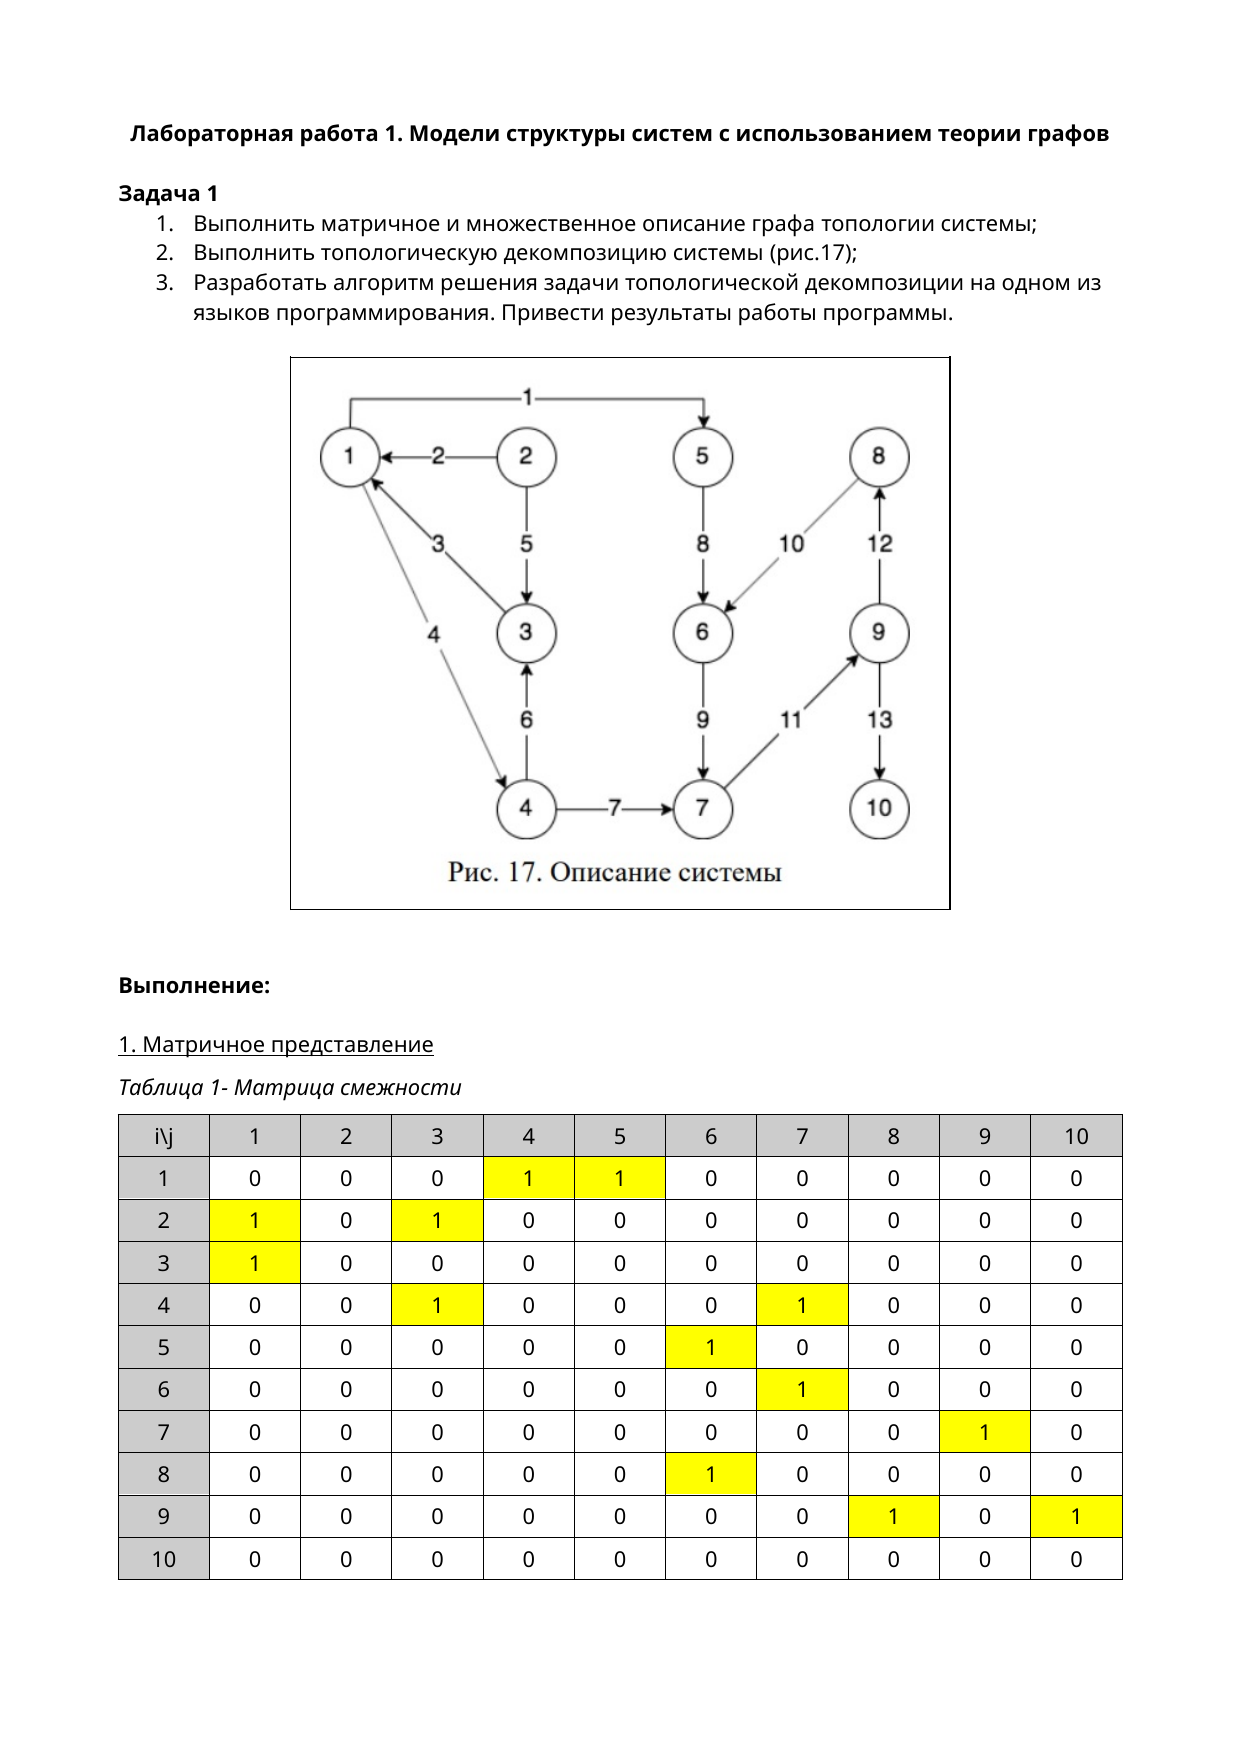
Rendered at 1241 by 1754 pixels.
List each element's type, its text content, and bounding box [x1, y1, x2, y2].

table_cell 1 [575, 1157, 665, 1198]
table_cell 0 [301, 1200, 391, 1241]
table_header 5 [575, 1115, 665, 1156]
list Выполнить топологическую декомпозицию системы (рис.17); [156, 237, 1122, 267]
table_cell 0 [940, 1453, 1030, 1494]
table_cell 0 [575, 1369, 665, 1410]
table_cell 0 [940, 1538, 1030, 1579]
table_cell 0 [666, 1496, 756, 1537]
table_cell 3 [119, 1242, 209, 1283]
table_cell 0 [757, 1496, 848, 1537]
table_cell 0 [210, 1411, 300, 1452]
table_cell 0 [392, 1538, 483, 1579]
table_cell 1 [666, 1453, 756, 1494]
table_cell 0 [940, 1369, 1030, 1410]
table_cell 5 [119, 1326, 209, 1368]
table_cell 0 [849, 1538, 939, 1579]
table_cell 0 [575, 1326, 665, 1368]
table_cell 0 [757, 1157, 848, 1198]
table_cell 0 [484, 1453, 574, 1494]
table_cell 0 [849, 1157, 939, 1198]
table_cell 0 [1031, 1242, 1122, 1283]
table_cell 1 [392, 1200, 483, 1241]
table_cell 0 [484, 1369, 574, 1410]
table_cell 0 [849, 1284, 939, 1325]
table_cell 0 [1031, 1453, 1122, 1494]
table_cell 0 [392, 1411, 483, 1452]
table_cell 1 [757, 1369, 848, 1410]
table_cell 0 [210, 1369, 300, 1410]
table_cell 0 [392, 1326, 483, 1368]
table_cell 0 [575, 1284, 665, 1325]
table_cell 0 [392, 1496, 483, 1537]
table_cell 1 [849, 1496, 939, 1537]
table_cell 0 [392, 1242, 483, 1283]
table_cell 0 [666, 1411, 756, 1452]
text Выполнение: [118, 970, 1122, 999]
table_cell 7 [119, 1411, 209, 1452]
table_header 4 [484, 1115, 574, 1156]
table_cell 0 [849, 1326, 939, 1368]
table_cell 0 [940, 1200, 1030, 1241]
table_cell 0 [666, 1538, 756, 1579]
table_cell 0 [666, 1157, 756, 1198]
table_cell 0 [757, 1326, 848, 1368]
table_cell 0 [757, 1453, 848, 1494]
table_cell 0 [849, 1200, 939, 1241]
table_cell 0 [1031, 1284, 1122, 1325]
table_cell 0 [392, 1157, 483, 1198]
table_header i\j [119, 1115, 209, 1156]
table_cell 0 [1031, 1538, 1122, 1579]
table_cell 0 [210, 1284, 300, 1325]
table_cell 1 [484, 1157, 574, 1198]
table_cell 9 [119, 1496, 209, 1537]
table_cell 0 [301, 1284, 391, 1325]
table_cell 1 [666, 1326, 756, 1368]
table_cell 0 [301, 1157, 391, 1198]
table_cell 0 [392, 1369, 483, 1410]
table_cell 0 [575, 1496, 665, 1537]
table_cell 0 [484, 1496, 574, 1537]
table_cell 0 [484, 1538, 574, 1579]
table_cell 0 [1031, 1200, 1122, 1241]
table_cell 0 [301, 1453, 391, 1494]
table_cell 0 [849, 1242, 939, 1283]
table_header 7 [757, 1115, 848, 1156]
table_cell 0 [210, 1326, 300, 1368]
table_cell 0 [666, 1242, 756, 1283]
table_header 1 [210, 1115, 300, 1156]
table_cell 0 [301, 1242, 391, 1283]
text 1. Матричное представление [118, 1029, 1122, 1059]
table_header 10 [1031, 1115, 1122, 1156]
table_cell 0 [210, 1538, 300, 1579]
table_cell 0 [757, 1200, 848, 1241]
table_cell 0 [757, 1538, 848, 1579]
table_cell 0 [575, 1411, 665, 1452]
table_cell 0 [940, 1157, 1030, 1198]
table_cell 1 [119, 1157, 209, 1198]
picture [293, 361, 947, 906]
table_cell 0 [940, 1326, 1030, 1368]
table_cell 0 [210, 1453, 300, 1494]
table_cell 0 [849, 1369, 939, 1410]
table_cell 0 [484, 1411, 574, 1452]
table_cell 0 [940, 1496, 1030, 1537]
table_cell 1 [1031, 1496, 1122, 1537]
text Задача 1 [118, 178, 1122, 207]
table_cell 6 [119, 1369, 209, 1410]
table_cell 0 [484, 1326, 574, 1368]
table_cell 0 [849, 1411, 939, 1452]
table_cell 0 [757, 1411, 848, 1452]
table_cell 0 [1031, 1157, 1122, 1198]
table_cell 0 [575, 1200, 665, 1241]
table_cell 0 [484, 1242, 574, 1283]
table_cell 1 [392, 1284, 483, 1325]
table_cell 8 [119, 1453, 209, 1494]
table_cell 0 [301, 1496, 391, 1537]
table_cell 0 [1031, 1369, 1122, 1410]
table_cell 0 [575, 1538, 665, 1579]
table_cell 0 [210, 1157, 300, 1198]
table_header 3 [392, 1115, 483, 1156]
table_header 2 [301, 1115, 391, 1156]
table_cell 0 [1031, 1326, 1122, 1368]
text Лабораторная работа 1. Модели структуры систем с использованием теории графов [118, 118, 1122, 148]
table_cell 0 [575, 1242, 665, 1283]
list Выполнить матричное и множественное описание графа топологии системы; [156, 207, 1122, 237]
table_cell 0 [666, 1284, 756, 1325]
table_cell 0 [301, 1411, 391, 1452]
table_cell 0 [666, 1369, 756, 1410]
table_cell 0 [301, 1326, 391, 1368]
table_cell 1 [757, 1284, 848, 1325]
table_header 6 [666, 1115, 756, 1156]
table_header 8 [849, 1115, 939, 1156]
table_cell 0 [210, 1496, 300, 1537]
table_cell 0 [301, 1369, 391, 1410]
table_cell 1 [210, 1200, 300, 1241]
table_cell 0 [392, 1453, 483, 1494]
table_cell 0 [666, 1200, 756, 1241]
list Разработать алгоритм решения задачи топологической декомпозиции на одном из языков программирования. Привести результаты работы программы. [156, 267, 1122, 327]
table_cell 0 [484, 1284, 574, 1325]
table_cell 1 [940, 1411, 1030, 1452]
table_cell 4 [119, 1284, 209, 1325]
text Таблица 1- Матрица смежности [118, 1072, 1122, 1101]
table_cell 0 [757, 1242, 848, 1283]
table_cell 2 [119, 1200, 209, 1241]
table_header 9 [940, 1115, 1030, 1156]
table_cell 0 [484, 1200, 574, 1241]
table_cell 0 [940, 1284, 1030, 1325]
table_cell 0 [1031, 1411, 1122, 1452]
table_cell 0 [301, 1538, 391, 1579]
table_cell 1 [210, 1242, 300, 1283]
table_cell 0 [849, 1453, 939, 1494]
table_cell 10 [119, 1538, 209, 1579]
table_cell 0 [940, 1242, 1030, 1283]
table_cell 0 [575, 1453, 665, 1494]
